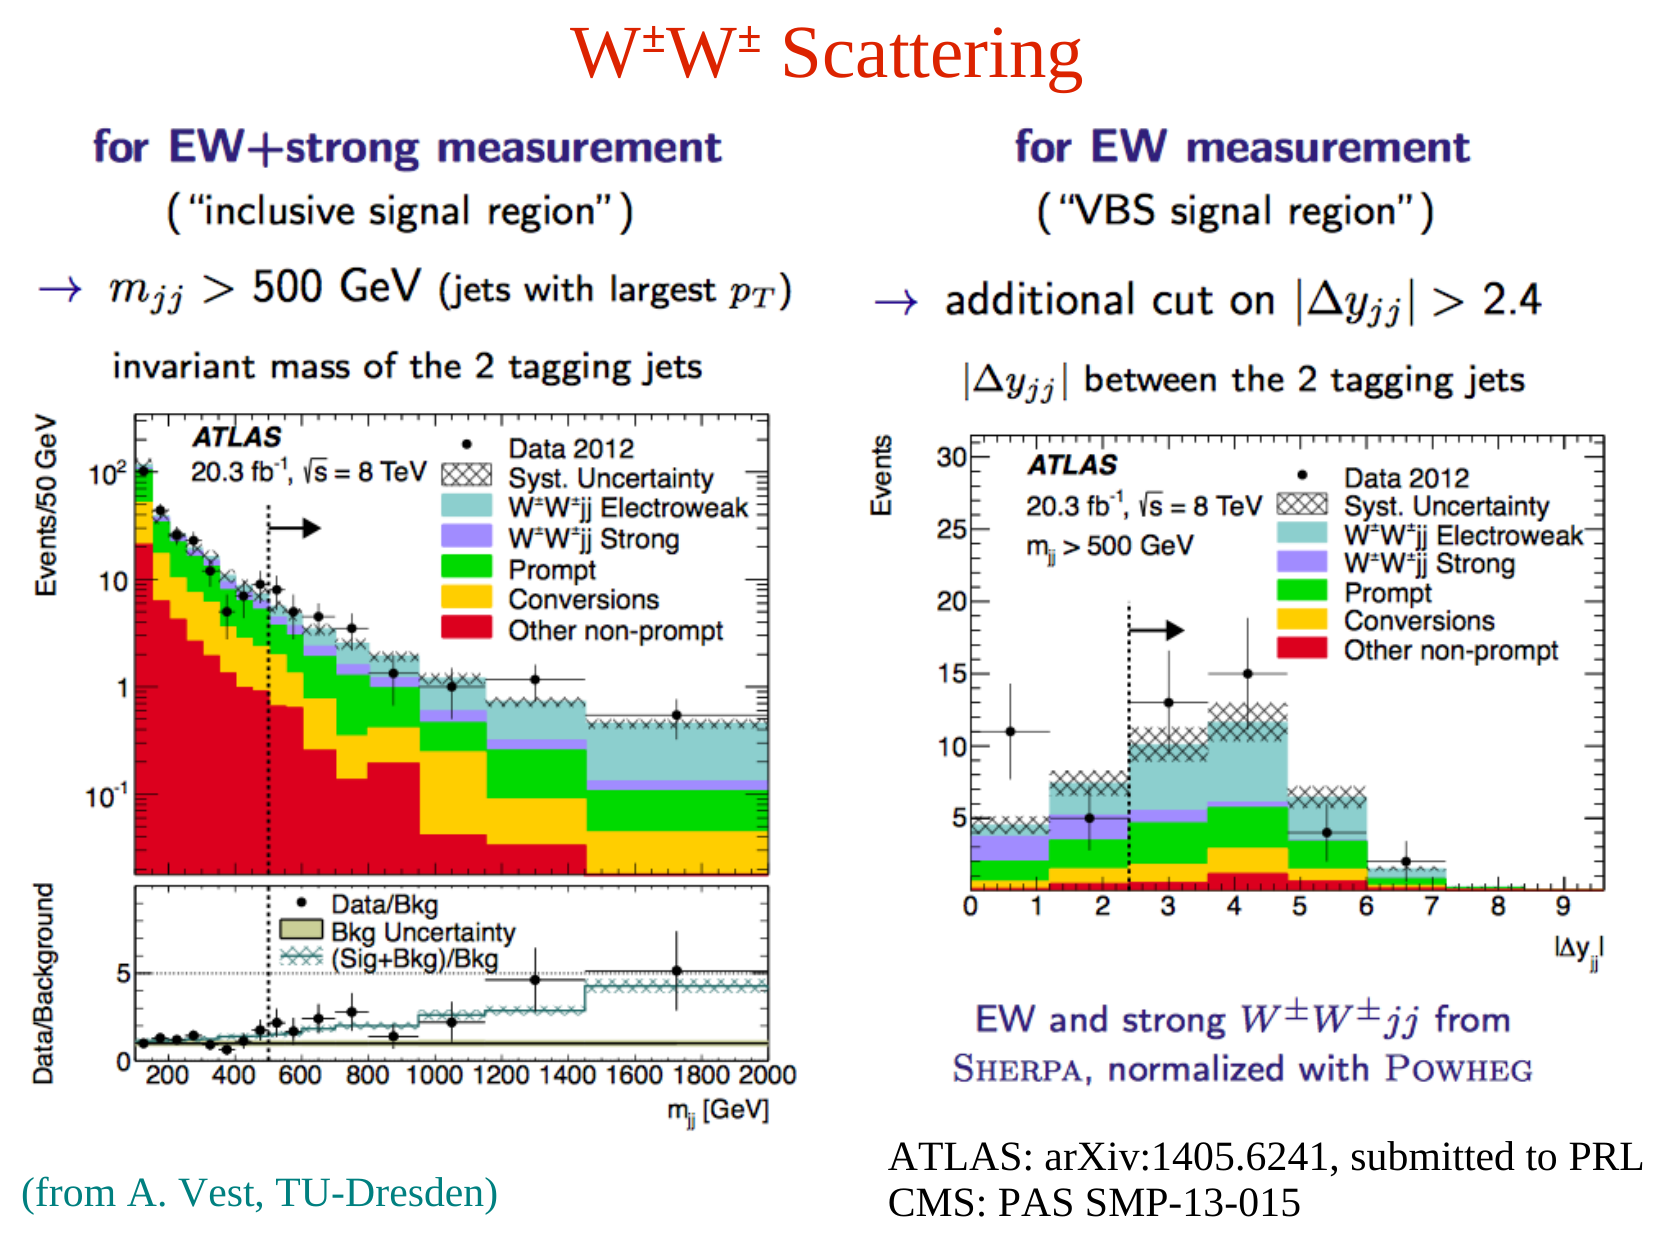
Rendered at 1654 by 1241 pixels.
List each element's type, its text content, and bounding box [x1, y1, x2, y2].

title W±W± Scattering [121, 0, 1534, 109]
text_box ATLAS: arXiv:1405.6241, submitted to PRL CMS: PAS SMP-13-015 [888, 1133, 1639, 1226]
text_box (from A. Vest, TU-Dresden) [20, 1168, 489, 1216]
picture [1, 109, 1654, 1154]
